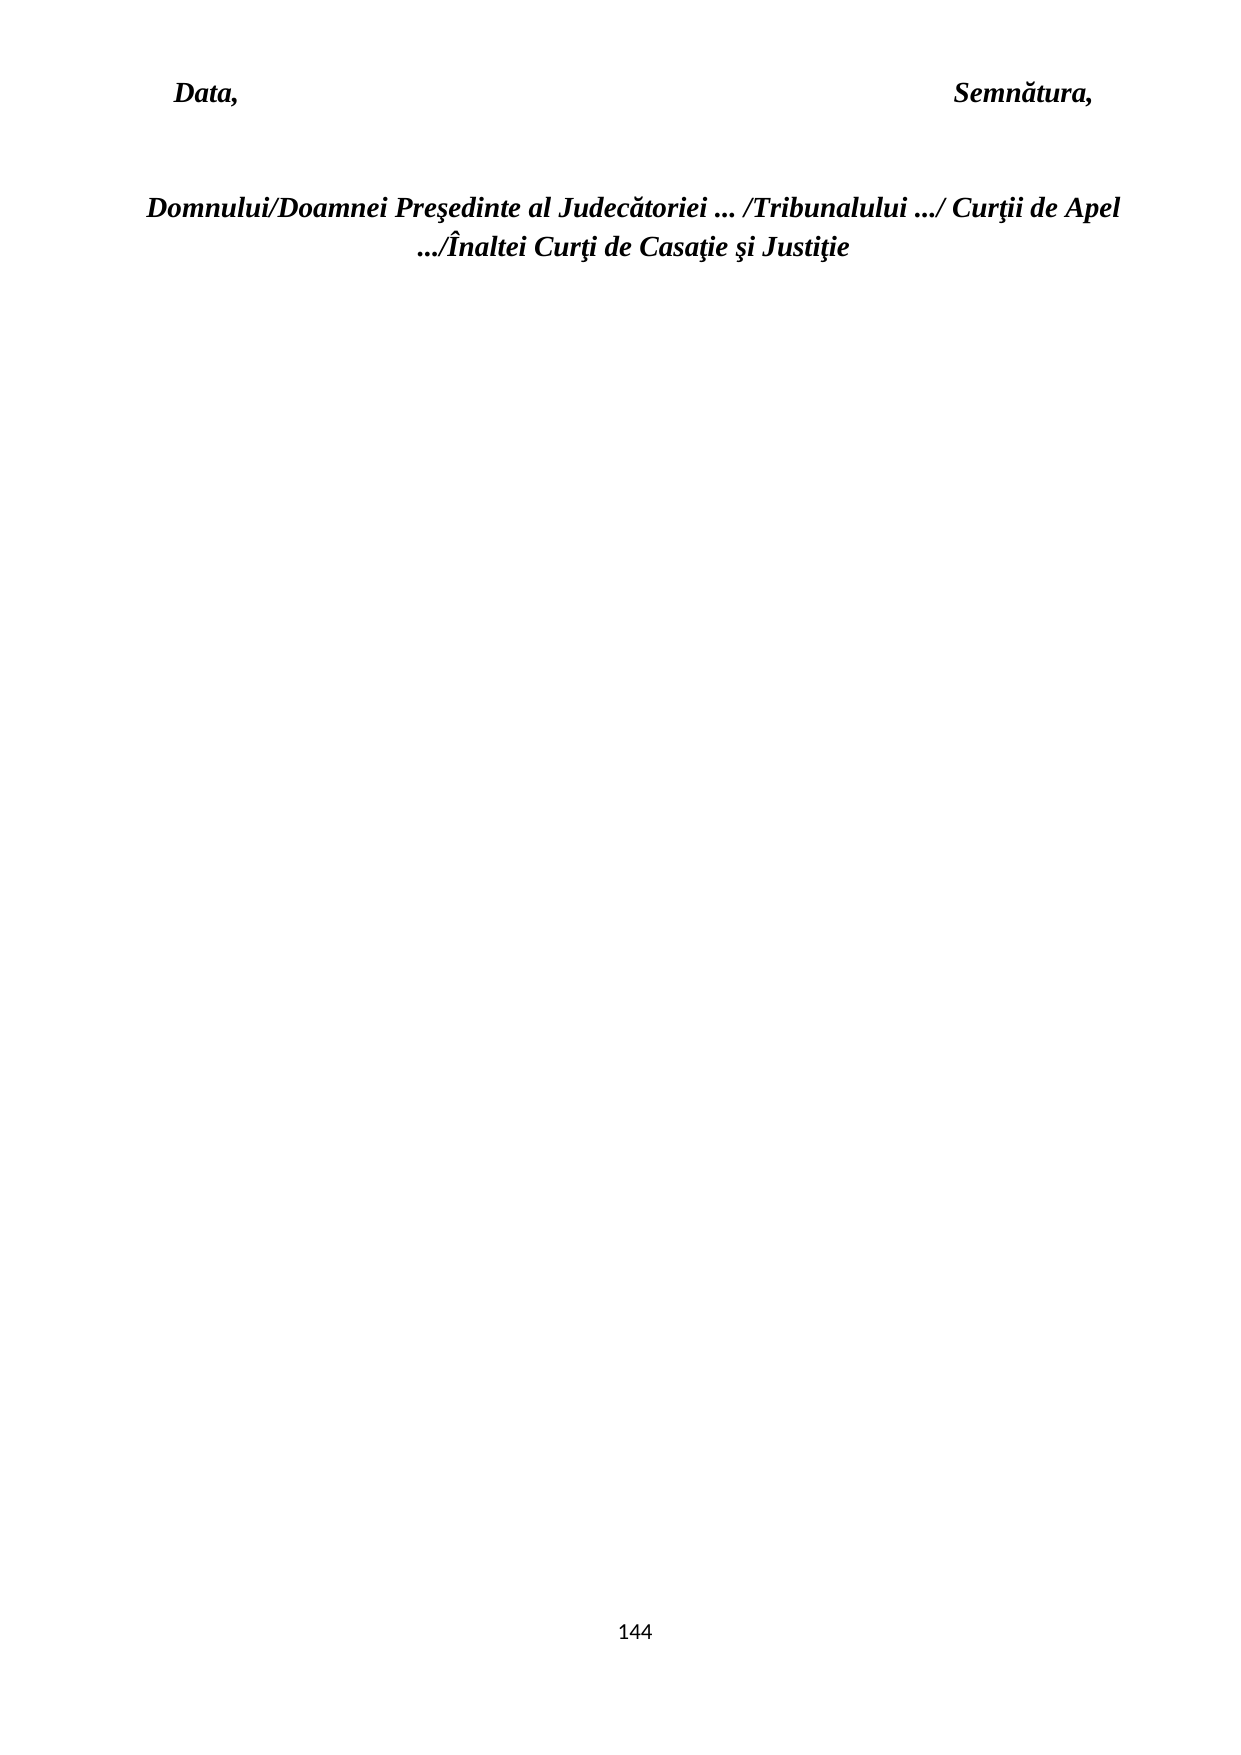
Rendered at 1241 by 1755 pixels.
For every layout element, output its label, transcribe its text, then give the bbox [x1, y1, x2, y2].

text Domnului/Doamnei Preşedinte al Judecătoriei ... /Tribunalului .../ Curţii de Apel .../Înaltei Curţi de Casaţie şi Justiţie [118, 191, 1152, 263]
text Data, Semnătura, [118, 75, 1152, 108]
